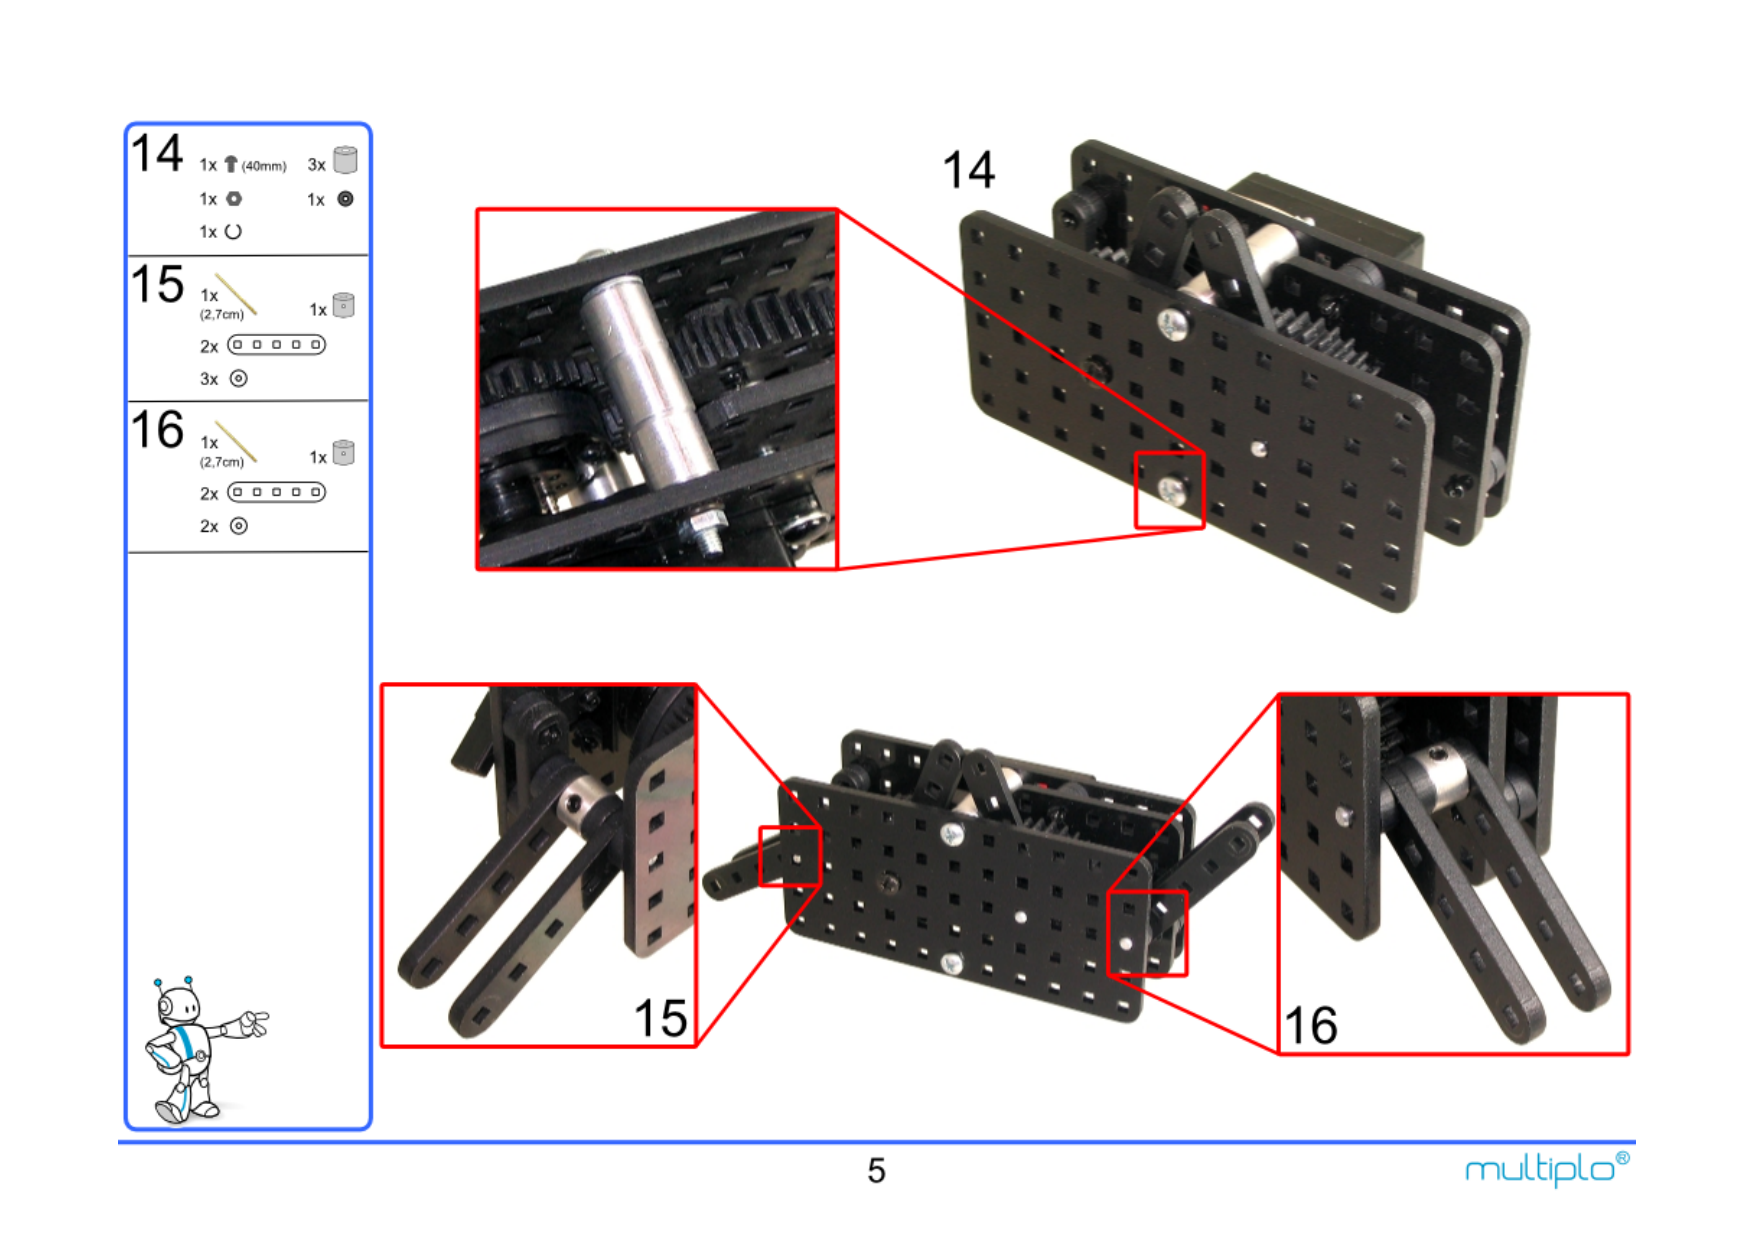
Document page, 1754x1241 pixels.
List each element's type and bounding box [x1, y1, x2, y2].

picture [118, 118, 1636, 1192]
